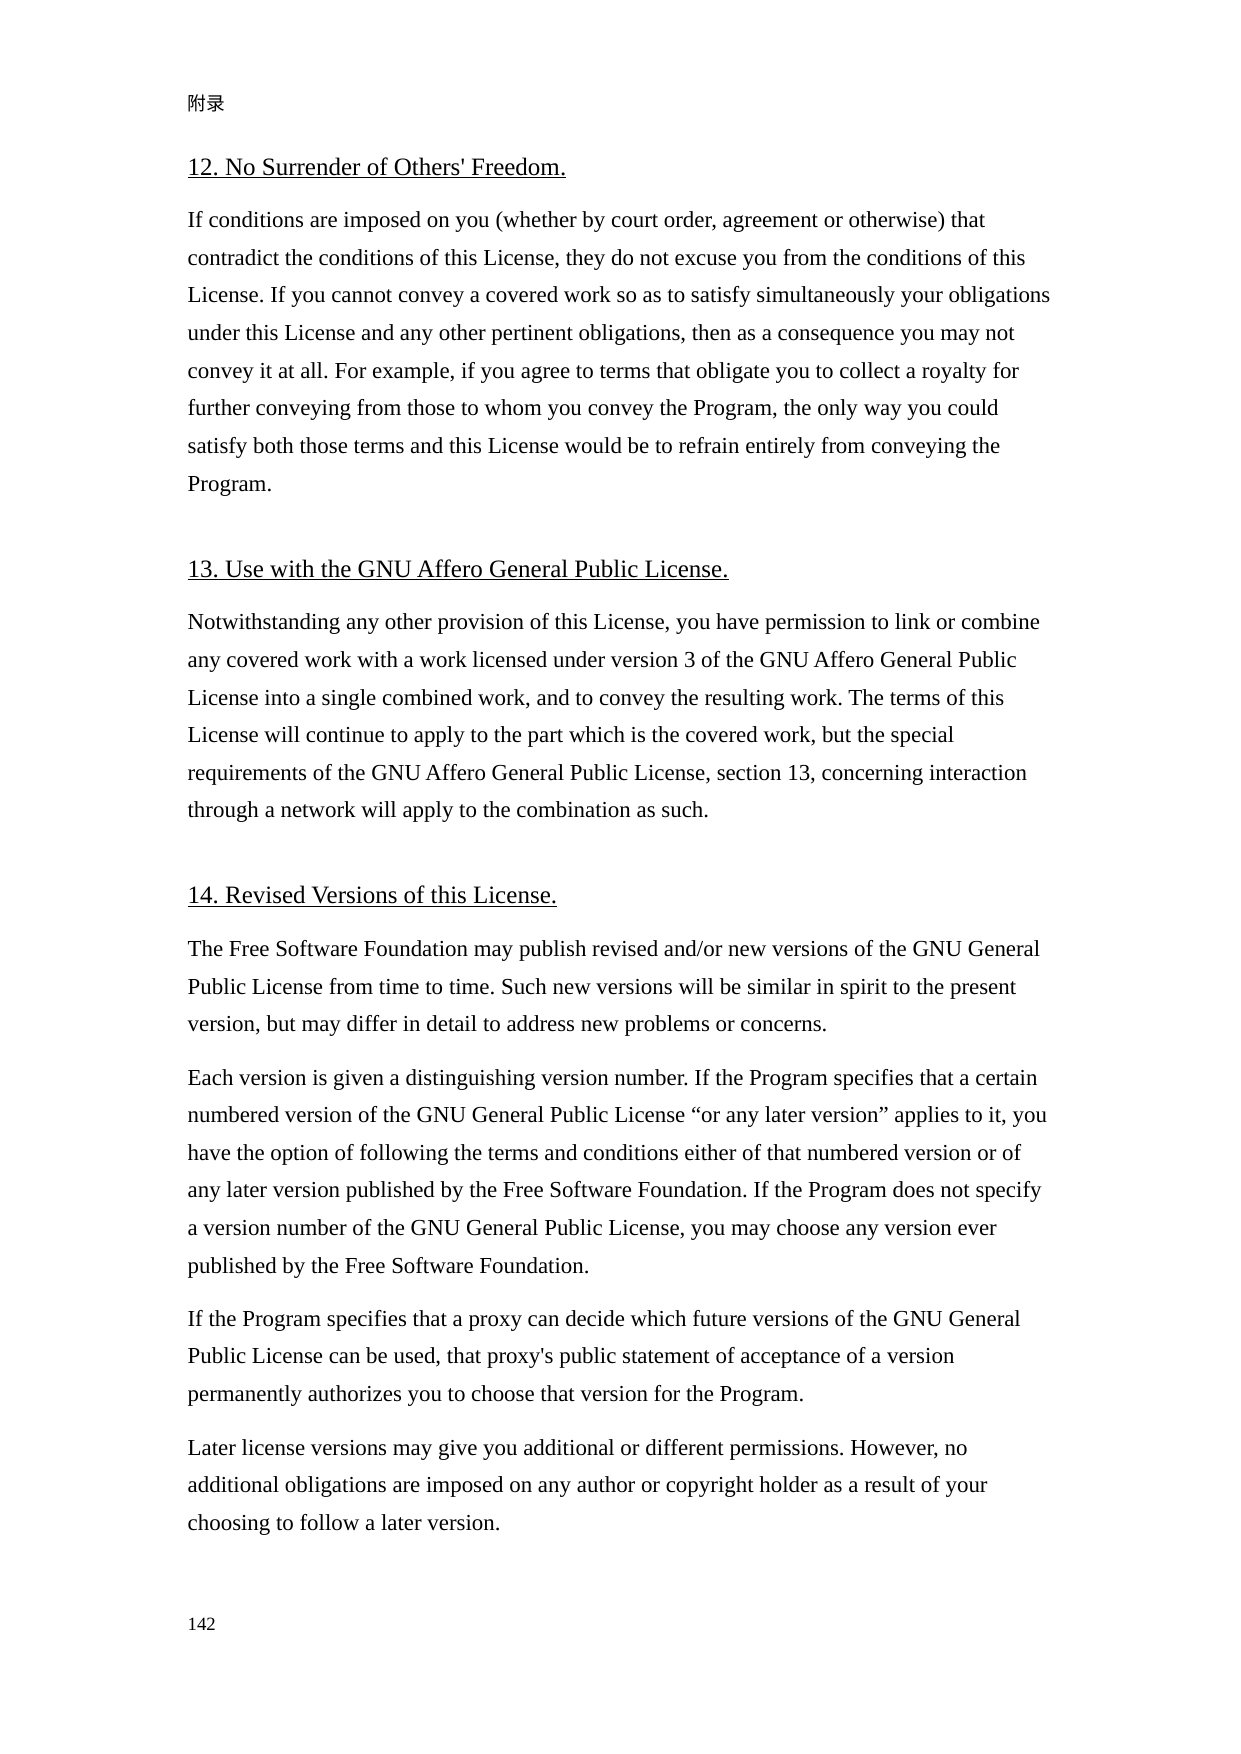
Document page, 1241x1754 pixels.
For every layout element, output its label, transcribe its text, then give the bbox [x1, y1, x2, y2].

text Later license versions may give you additional or different permissions. However, no additional obligations are imposed on any author or copyright holder as a result of your choosing to follow a later version. [187, 1431, 1053, 1538]
text If conditions are imposed on you (whether by court order, agreement or otherwise) that contradict the conditions of this License, they do not excuse you from the conditions of this License. If you cannot convey a covered work so as to satisfy simultaneously your obligations under this License and any other pertinent obligations, then as a consequence you may not convey it at all. For example, if you agree to terms that obligate you to collect a royalty for further conveying from those to whom you convey the Program, the only way you could satisfy both those terms and this License would be to refrain entirely from conveying the Program. [187, 203, 1053, 499]
text Notwithstanding any other provision of this License, you have permission to link or combine any covered work with a work licensed under version 3 of the GNU Affero General Public License into a single combined work, and to convey the resulting work. The terms of this License will continue to apply to the part which is the covered work, but the special requirements of the GNU Affero General Public License, section 13, concerning interaction through a network will apply to the combination as such. [187, 605, 1053, 826]
subtitle 12. No Surrender of Others' Freedom. [187, 150, 1053, 182]
subtitle 13. Use with the GNU Affero General Public License. [187, 552, 1053, 584]
subtitle 14. Revised Versions of this License. [187, 879, 1053, 911]
text If the Program specifies that a proxy can decide which future versions of the GNU General Public License can be used, that proxy's public statement of acceptance of a version permanently authorizes you to choose that version for the Program. [187, 1302, 1053, 1410]
text The Free Software Foundation may publish revised and/or new versions of the GNU General Public License from time to time. Such new versions will be similar in spirit to the present version, but may differ in detail to address new problems or concerns. [187, 932, 1053, 1040]
text Each version is given a distinguishing version number. If the Program specifies that a certain numbered version of the GNU General Public License “or any later version” applies to it, you have the option of following the terms and conditions either of that numbered version or of any later version published by the Free Software Foundation. If the Program does not specify a version number of the GNU General Public License, you may choose any version ever published by the Free Software Foundation. [187, 1061, 1053, 1281]
